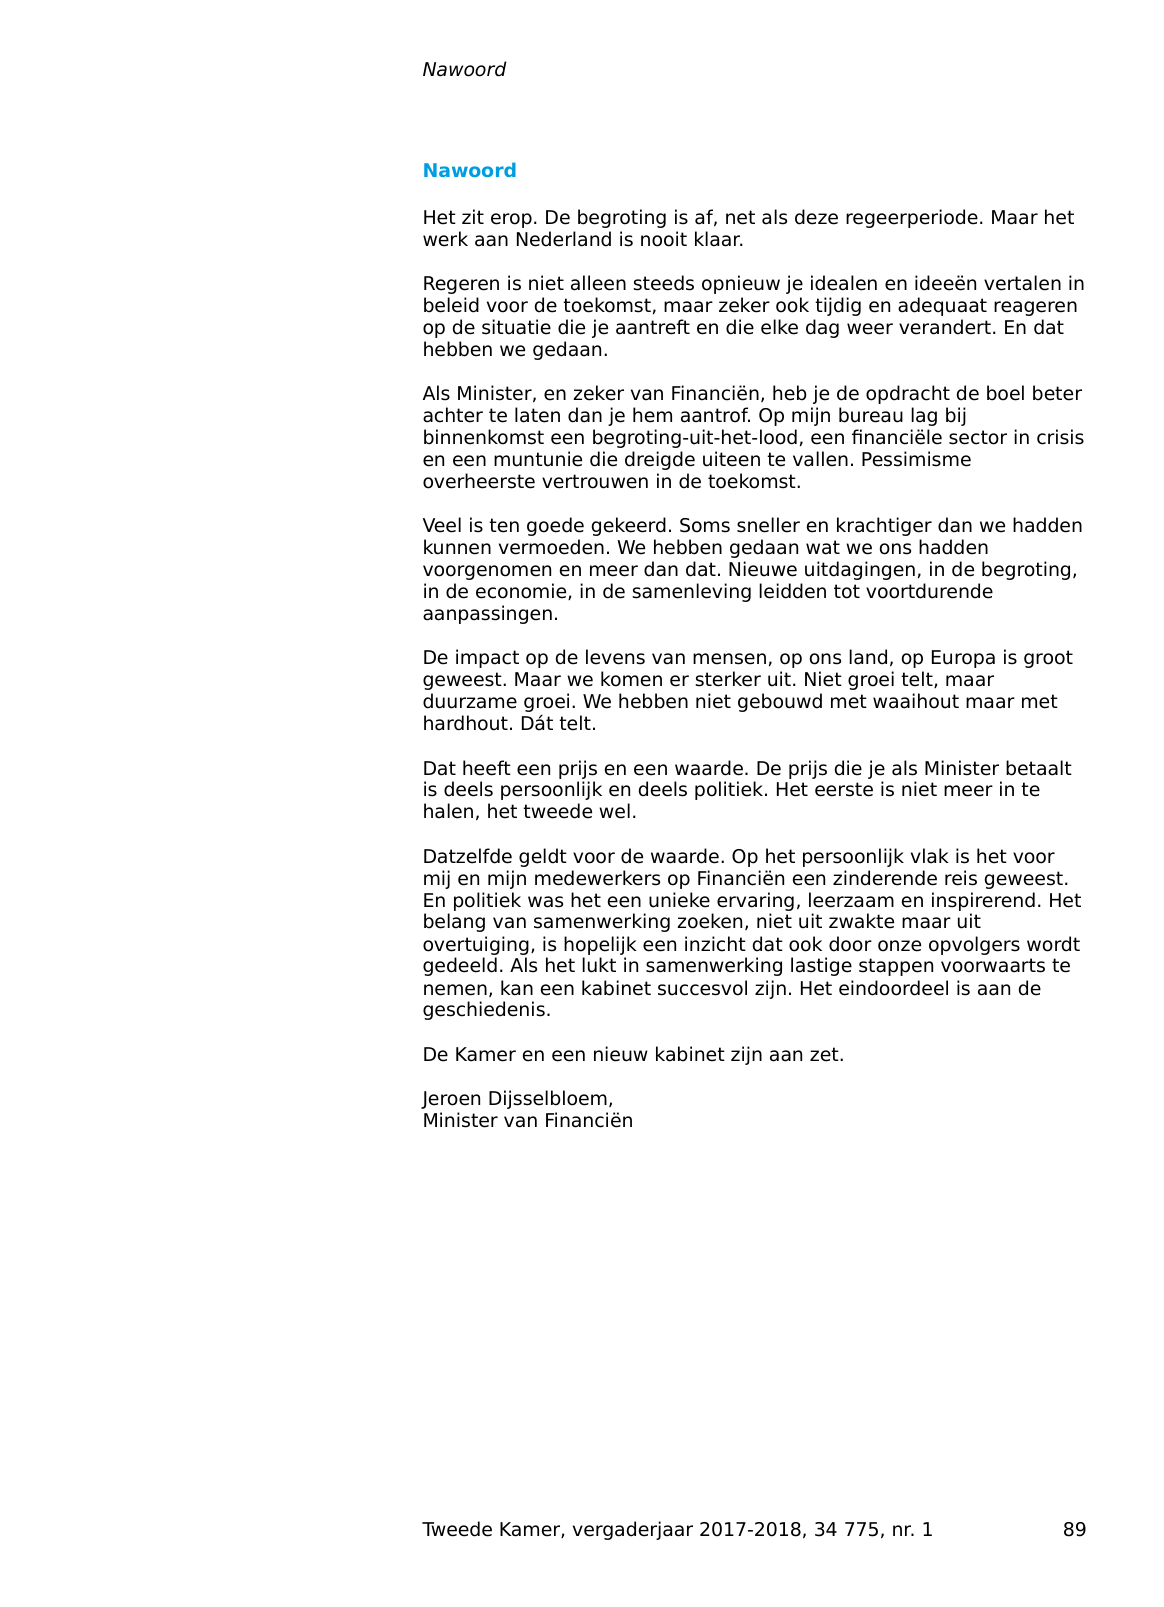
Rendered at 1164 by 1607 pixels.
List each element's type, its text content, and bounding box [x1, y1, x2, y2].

text Regeren is niet alleen steeds opnieuw je idealen en ideeën vertalen in beleid voor de toekomst, maar zeker ook tijdig en adequaat reageren op de situatie die je aantreft en die elke dag weer verandert. En dat hebben we gedaan. [422, 273, 1087, 361]
text Dat heeft een prijs en een waarde. De prijs die je als Minister betaalt is deels persoonlijk en deels politiek. Het eerste is niet meer in te halen, het tweede wel. [422, 757, 1087, 823]
text Datzelfde geldt voor de waarde. Op het persoonlijk vlak is het voor mij en mijn medewerkers op Financiën een zinderende reis geweest. En politiek was het een unieke ervaring, leerzaam en inspirerend. Het belang van samenwerking zoeken, niet uit zwakte maar uit overtuiging, is hopelijk een inzicht dat ook door onze opvolgers wordt gedeeld. Als het lukt in samenwerking lastige stappen voorwaarts te nemen, kan een kabinet succesvol zijn. Het eindoordeel is aan de geschiedenis. [422, 846, 1087, 1021]
text Het zit erop. De begroting is af, net als deze regeerperiode. Maar het werk aan Nederland is nooit klaar. [422, 207, 1087, 251]
text Als Minister, en zeker van Financiën, heb je de opdracht de boel beter achter te laten dan je hem aantrof. Op mijn bureau lag bij binnenkomst een begroting-uit-het-lood, een financiële sector in crisis en een muntunie die dreigde uiteen te vallen. Pessimisme overheerste vertrouwen in de toekomst. [422, 383, 1087, 493]
text Minister van Financiën [422, 1110, 1087, 1132]
subtitle Nawoord [422, 160, 1087, 182]
text Jeroen Dijsselbloem, [422, 1088, 1087, 1110]
text Veel is ten goede gekeerd. Soms sneller en krachtiger dan we hadden kunnen vermoeden. We hebben gedaan wat we ons hadden voorgenomen en meer dan dat. Nieuwe uitdagingen, in de begroting, in de economie, in de samenleving leidden tot voortdurende aanpassingen. [422, 515, 1087, 625]
text De impact op de levens van mensen, op ons land, op Europa is groot geweest. Maar we komen er sterker uit. Niet groei telt, maar duurzame groei. We hebben niet gebouwd met waaihout maar met hardhout. Dát telt. [422, 647, 1087, 735]
text De Kamer en een nieuw kabinet zijn aan zet. [422, 1043, 1087, 1066]
